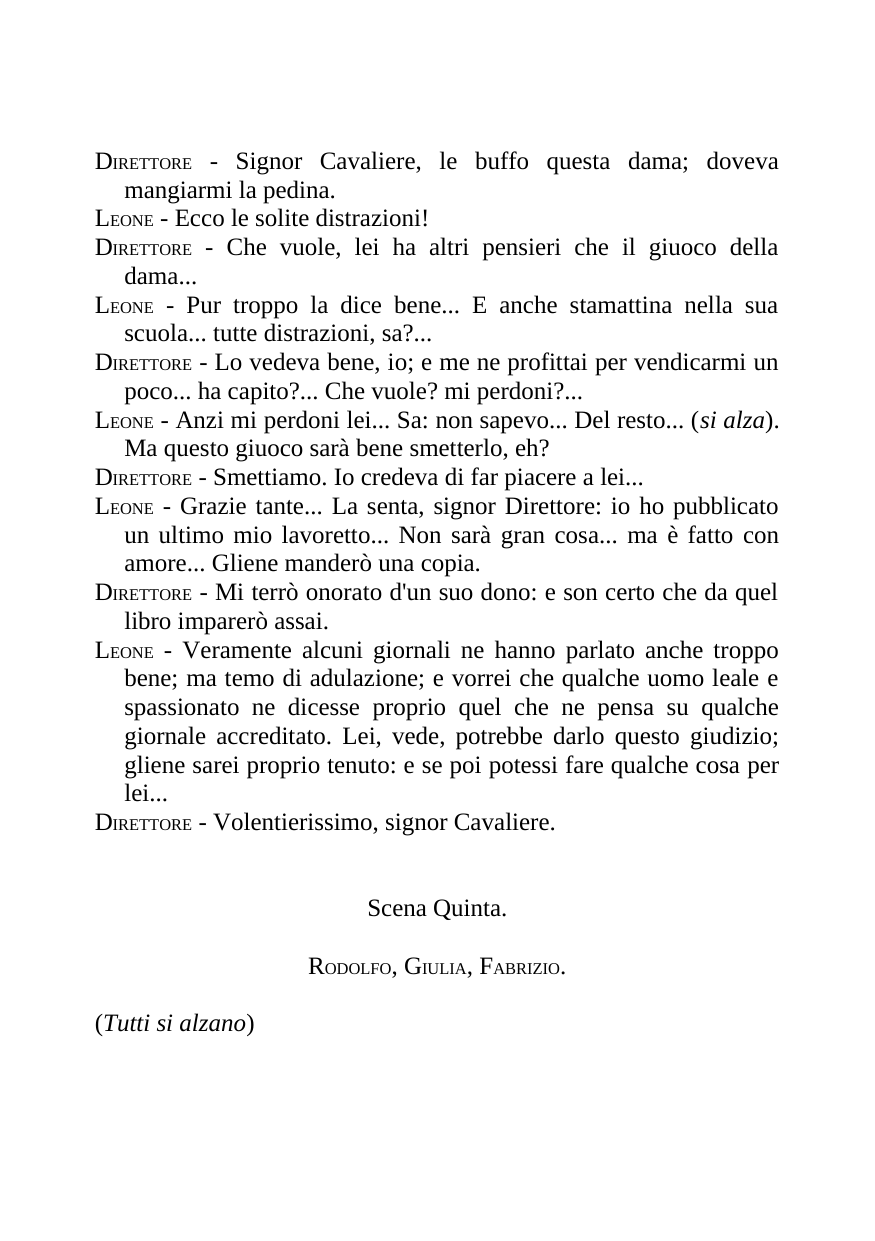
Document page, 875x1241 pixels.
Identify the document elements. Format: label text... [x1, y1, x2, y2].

text Leone - Pur troppo la dice bene... E anche stamattina nella sua scuola... tutte distrazioni, sa?... [94, 290, 779, 347]
text Leone - Grazie tante... La senta, signor Direttore: io ho pubblicato un ultimo mio lavoretto... Non sarà gran cosa... ma è fatto con amore... Gliene manderò una copia. [94, 491, 779, 577]
text Leone - Ecco le solite distrazioni! [94, 203, 779, 232]
text Scena Quinta. [94, 893, 779, 922]
text Direttore - Volentierissimo, signor Cavaliere. [94, 807, 779, 836]
text Leone - Anzi mi perdoni lei... Sa: non sapevo... Del resto... (si alza). Ma questo giuoco sarà bene smetterlo, eh? [94, 405, 779, 462]
text Rodolfo, Giulia, Fabrizio. [94, 951, 779, 980]
text Direttore - Signor Cavaliere, le buffo questa dama; doveva mangiarmi la pedina. [94, 146, 779, 203]
text Direttore - Mi terrò onorato d'un suo dono: e son certo che da quel libro imparerò assai. [94, 577, 779, 635]
text (Tutti si alzano) [94, 1008, 779, 1037]
text Direttore - Che vuole, lei ha altri pensieri che il giuoco della dama... [94, 232, 779, 290]
text Direttore - Smettiamo. Io credeva di far piacere a lei... [94, 462, 779, 491]
text Leone - Veramente alcuni giornali ne hanno parlato anche troppo bene; ma temo di adulazione; e vorrei che qualche uomo leale e spassionato ne dicesse proprio quel che ne pensa su qualche giornale accreditato. Lei, vede, potrebbe darlo questo giudizio; gliene sarei proprio tenuto: e se poi potessi fare qualche cosa per lei... [94, 635, 779, 807]
text Direttore - Lo vedeva bene, io; e me ne profittai per vendicarmi un poco... ha capito?... Che vuole? mi perdoni?... [94, 347, 779, 405]
